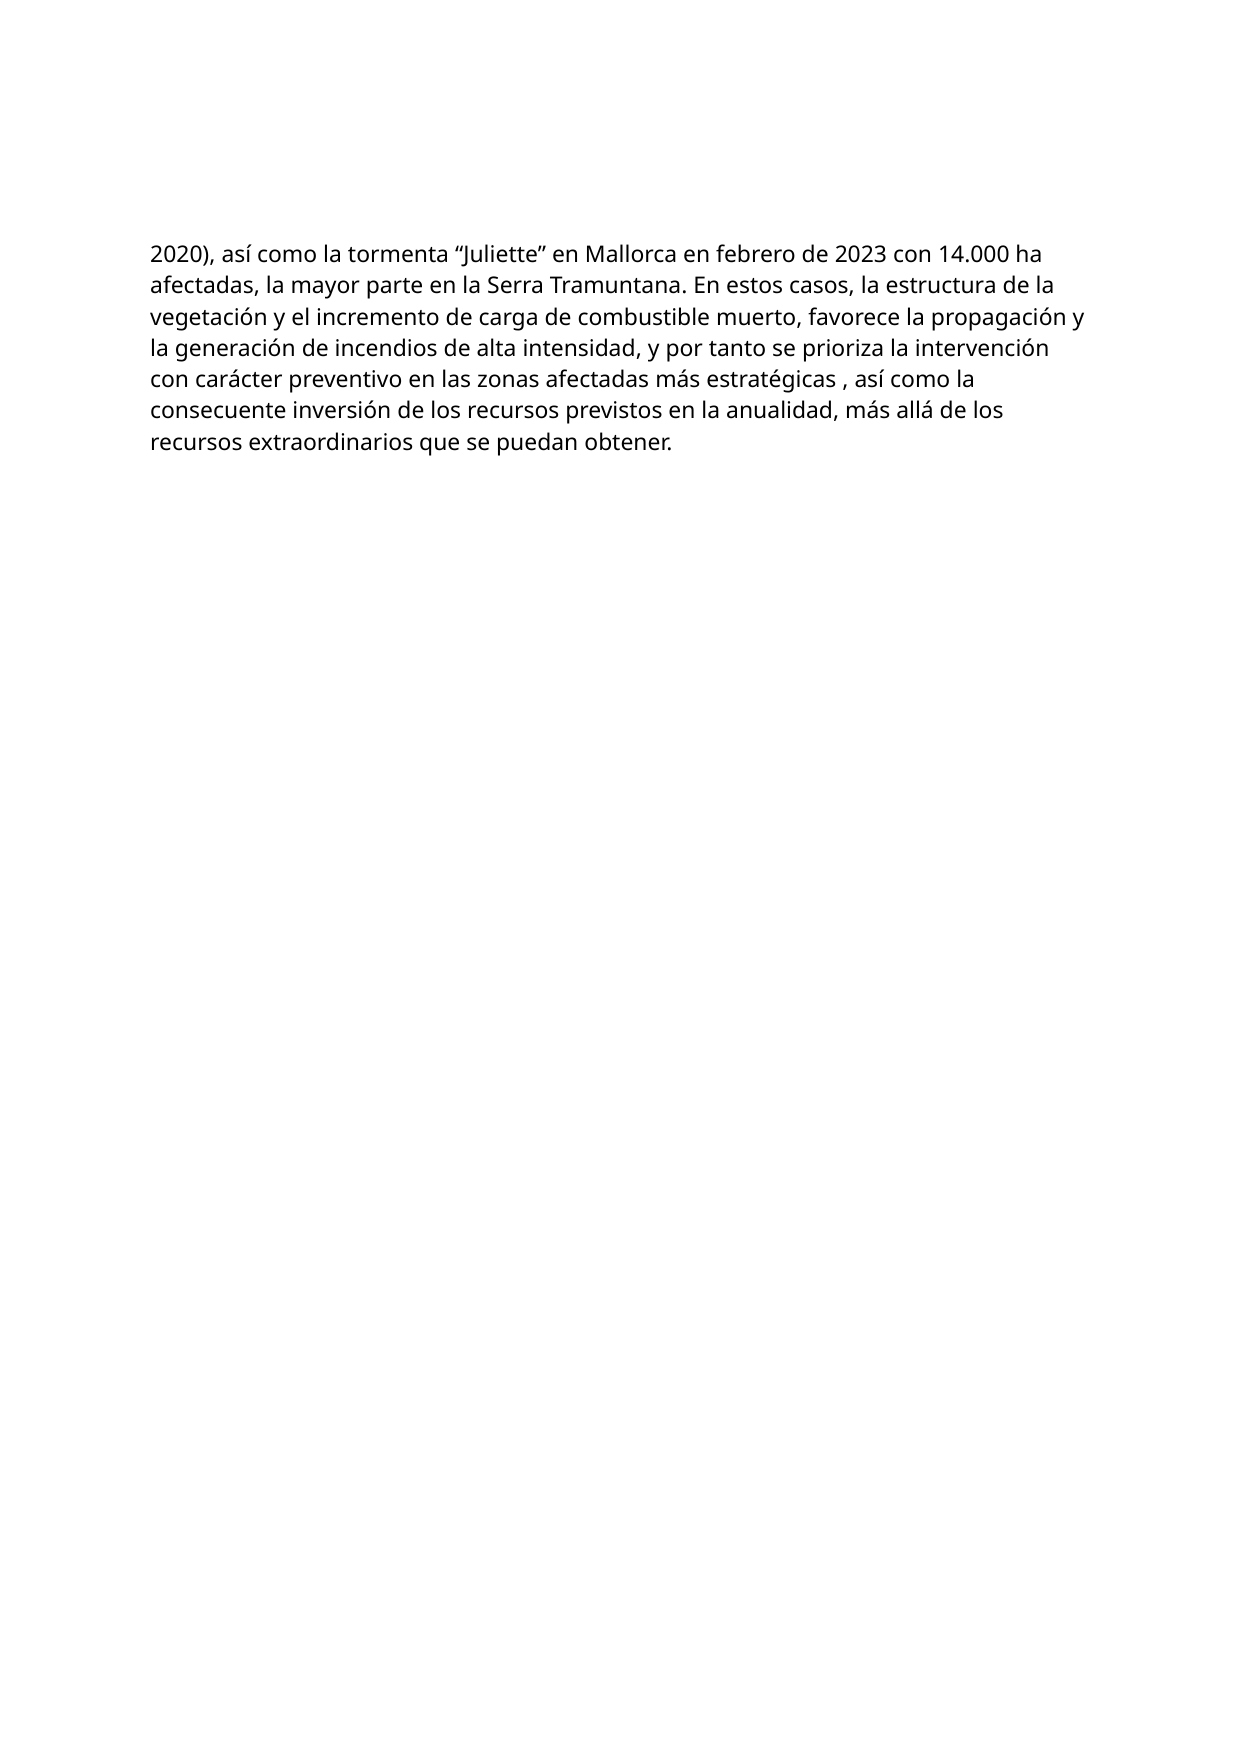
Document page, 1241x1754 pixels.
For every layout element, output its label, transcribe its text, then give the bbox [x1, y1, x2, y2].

text 2020), así como la tormenta “Juliette” en Mallorca en febrero de 2023 con 14.000 ha afectadas, la mayor parte en la Serra Tramuntana. En estos casos, la estructura de la vegetación y el incremento de carga de combustible muerto, favorece la propagación y la generación de incendios de alta intensidad, y por tanto se prioriza la intervención con carácter preventivo en las zonas afectadas más estratégicas , así como la consecuente inversión de los recursos previstos en la anualidad, más allá de los recursos extraordinarios que se puedan obtener. [150, 238, 1090, 457]
